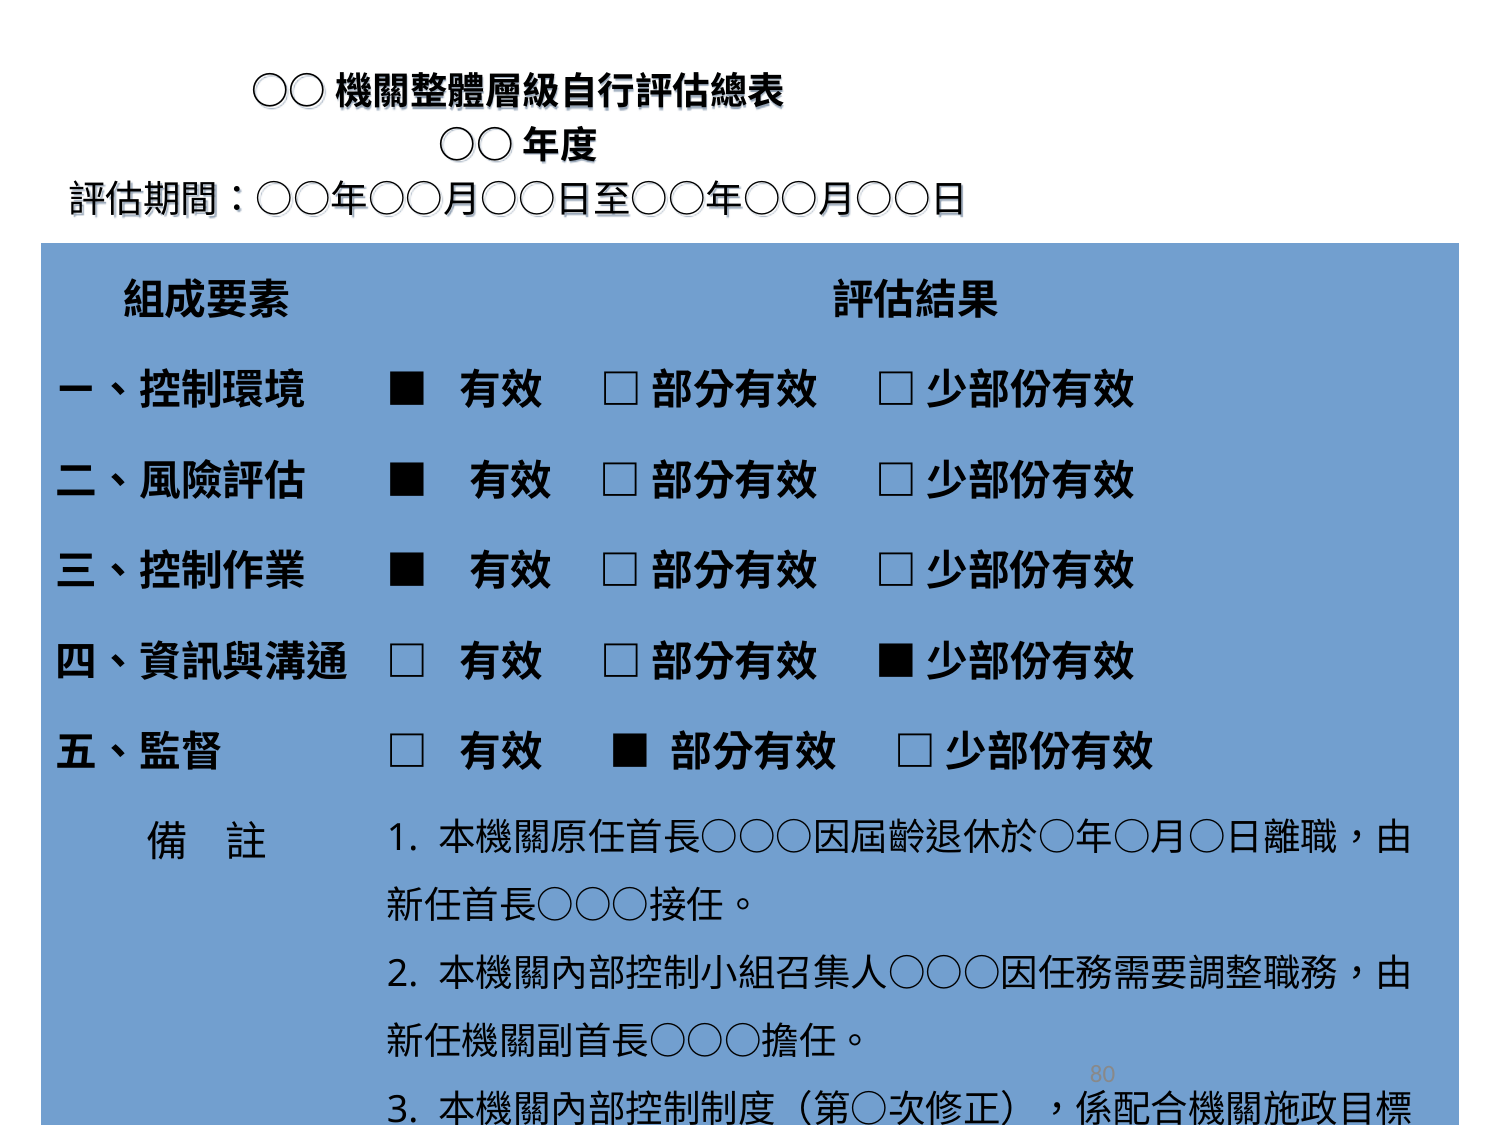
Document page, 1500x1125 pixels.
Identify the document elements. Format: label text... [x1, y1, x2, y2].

table_cell ㄧ、控制環境 [41, 334, 372, 424]
text_box 80 [1074, 1042, 1426, 1103]
table_header 組成要素 [41, 243, 372, 334]
table_cell 三、控制作業 [41, 515, 372, 605]
table_cell □ 有效 □ 部分有效 ■ 少部份有效 [372, 605, 1459, 696]
table_cell ■ 有效 □ 部分有效 □ 少部份有效 [372, 424, 1459, 515]
text_box ○○機關整體層級自行評估總表 ○○年度 評估期間：○○年○○月○○日至○○年○○月○○日 [53, 51, 1447, 228]
table_cell 四、資訊與溝通 [41, 605, 372, 696]
table_header 評估結果 [372, 243, 1459, 334]
table_cell 五、監督 [41, 696, 372, 786]
table_cell 1. 本機關原任首長○○○因屆齡退休於○年○月○日離職，由新任首長○○○接任。 2. 本機關內部控制小組召集人○○○因任務需要調整職務，由新任機關副首長○○○擔任。 3. 本機關內部控制制度（第○次修正），係配合機關施政目標（組織規程調整或法令變革等），於○年○月○日修訂。 4. …… [372, 786, 1459, 1125]
table_cell ■ 有效 □ 部分有效 □ 少部份有效 [372, 334, 1459, 424]
table_cell 二、風險評估 [41, 424, 372, 515]
table_cell ■ 有效 □ 部分有效 □ 少部份有效 [372, 515, 1459, 605]
table_cell 備 註 [41, 786, 372, 1125]
table_cell □ 有效 ■ 部分有效 □ 少部份有效 [372, 696, 1459, 786]
